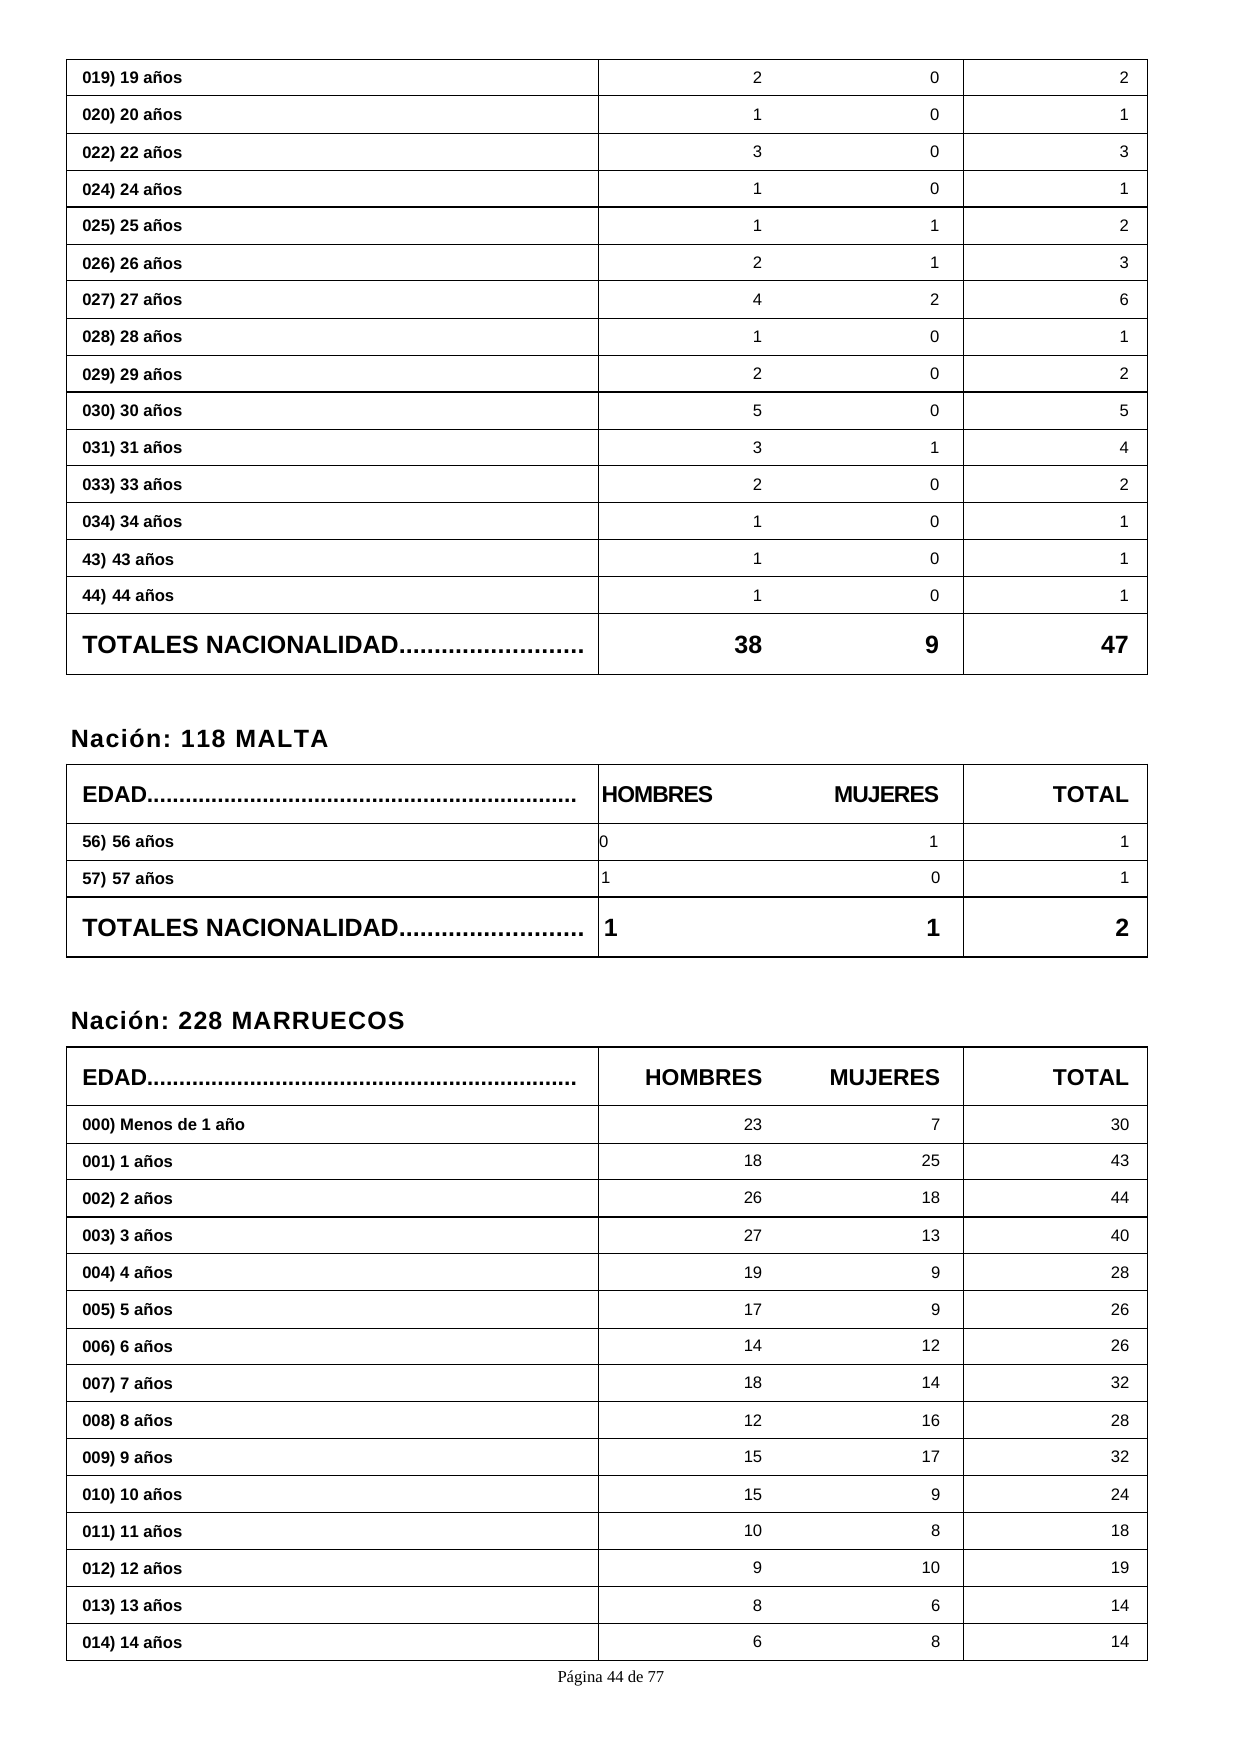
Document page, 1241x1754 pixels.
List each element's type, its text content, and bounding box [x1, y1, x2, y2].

table_cell 12 [599, 1402, 797, 1438]
table_cell 9 [599, 1550, 797, 1586]
table_cell 011) 11 años [67, 1513, 598, 1549]
table_cell 14 [797, 1365, 963, 1401]
table_cell 38 [599, 614, 844, 673]
table_cell 32 [964, 1365, 1147, 1401]
table_cell 6 [797, 1587, 963, 1623]
table_cell 014) 14 años [67, 1624, 598, 1660]
table_cell 005) 5 años [67, 1291, 598, 1327]
table_cell 26 [964, 1291, 1147, 1327]
table_cell 1 [844, 430, 963, 465]
table_header TOTAL [964, 765, 1147, 822]
table_cell 2 [964, 466, 1147, 502]
table_cell 027) 27 años [67, 281, 598, 317]
table_cell 8 [797, 1624, 963, 1660]
table_cell 0 [844, 393, 963, 428]
table_cell 30 [964, 1106, 1147, 1142]
table_cell 5 [964, 393, 1147, 428]
table_cell 43 [964, 1144, 1147, 1179]
table_cell 001) 1 años [67, 1144, 598, 1179]
table_cell 15 [599, 1439, 797, 1475]
table_cell 1 [599, 540, 844, 576]
table_cell 1 [599, 96, 844, 132]
table_cell 007) 7 años [67, 1365, 598, 1401]
table_cell 1 [964, 861, 1147, 896]
table_header TOTAL [964, 1048, 1147, 1105]
table_cell 1 [964, 319, 1147, 354]
table_cell 13 [797, 1218, 963, 1253]
table_cell 0 [844, 503, 963, 539]
table_cell 56 años [67, 824, 598, 859]
table_cell 1 [599, 503, 844, 539]
table_cell 9 [797, 1291, 963, 1327]
table_cell 030) 30 años [67, 393, 598, 428]
table_header HOMBRES MUJERES [599, 765, 963, 822]
table_cell 10 [797, 1550, 963, 1586]
table_cell 0 [844, 577, 963, 613]
table_header EDAD [67, 765, 598, 822]
table_cell 8 [599, 1587, 797, 1623]
table_cell 0 [844, 96, 963, 132]
table_cell 024) 24 años [67, 171, 598, 206]
table_cell 2 [964, 356, 1147, 391]
table_cell 1 [599, 171, 844, 206]
table_cell 0 1 [599, 824, 963, 859]
table_cell 4 [964, 430, 1147, 465]
table_cell 1 [964, 824, 1147, 859]
table_cell 43 años [67, 540, 598, 576]
table_cell 6 [599, 1624, 797, 1660]
table_cell 24 [964, 1476, 1147, 1512]
table_cell 009) 9 años [67, 1439, 598, 1475]
table_cell 9 [844, 614, 963, 673]
table_cell 17 [797, 1439, 963, 1475]
table_cell 18 [599, 1365, 797, 1401]
table_cell 32 [964, 1439, 1147, 1475]
table_cell 19 [964, 1550, 1147, 1586]
table_cell 1 [964, 503, 1147, 539]
table_cell 2 [844, 281, 963, 317]
table_cell 0 [844, 171, 963, 206]
table_cell 031) 31 años [67, 430, 598, 465]
table_cell 033) 33 años [67, 466, 598, 502]
table_cell 7 [797, 1106, 963, 1142]
table_cell 0 [844, 466, 963, 502]
table_cell 2 [964, 898, 1147, 956]
table_cell 1 [599, 577, 844, 613]
table_cell 3 [599, 430, 844, 465]
table_cell TOTALES NACIONALIDAD [67, 898, 598, 956]
table_cell 28 [964, 1402, 1147, 1438]
table_cell 1 [844, 208, 963, 243]
table_cell 17 [599, 1291, 797, 1327]
table_cell 16 [797, 1402, 963, 1438]
table_cell 5 [599, 393, 844, 428]
table_cell 8 [797, 1513, 963, 1549]
table_cell 012) 12 años [67, 1550, 598, 1586]
table_cell 1 [844, 245, 963, 280]
table_cell 034) 34 años [67, 503, 598, 539]
table_cell 0 [844, 540, 963, 576]
table_cell 44 [964, 1180, 1147, 1216]
table_cell 0 [844, 356, 963, 391]
table_cell 47 [964, 614, 1147, 673]
table_cell 028) 28 años [67, 319, 598, 354]
table_cell 12 [797, 1329, 963, 1364]
table_cell TOTALES NACIONALIDAD [67, 614, 598, 673]
table_cell 3 [964, 245, 1147, 280]
table_cell 14 [599, 1329, 797, 1364]
table_cell 26 [964, 1329, 1147, 1364]
table_cell 14 [964, 1587, 1147, 1623]
text Nación: 228 MARRUECOS [71, 1009, 1151, 1035]
table_cell 25 [797, 1144, 963, 1179]
table_cell 1 [964, 577, 1147, 613]
table_header HOMBRES [599, 1048, 797, 1105]
table_cell 1 1 [599, 898, 963, 956]
table_cell 40 [964, 1218, 1147, 1253]
table_cell 57 años [67, 861, 598, 896]
table_cell 1 0 [599, 861, 963, 896]
table_cell 15 [599, 1476, 797, 1512]
table_cell 000) Menos de 1 año [67, 1106, 598, 1142]
table_cell 26 [599, 1180, 797, 1216]
table_cell 3 [964, 134, 1147, 169]
table_cell 3 [599, 134, 844, 169]
table_cell 020) 20 años [67, 96, 598, 132]
table_cell 022) 22 años [67, 134, 598, 169]
table_cell 28 [964, 1254, 1147, 1290]
table_cell 18 [797, 1180, 963, 1216]
table_cell 0 [844, 134, 963, 169]
table_cell 003) 3 años [67, 1218, 598, 1253]
table_header EDAD [67, 1048, 598, 1105]
table_cell 18 [599, 1144, 797, 1179]
table_header 2 [964, 60, 1147, 95]
table_cell 002) 2 años [67, 1180, 598, 1216]
table_cell 9 [797, 1254, 963, 1290]
table_cell 2 [964, 208, 1147, 243]
table_cell 013) 13 años [67, 1587, 598, 1623]
table_cell 1 [964, 171, 1147, 206]
table_cell 6 [964, 281, 1147, 317]
table_cell 2 [599, 245, 844, 280]
table_cell 0 [844, 319, 963, 354]
table_cell 18 [964, 1513, 1147, 1549]
table_cell 4 [599, 281, 844, 317]
table_cell 1 [964, 540, 1147, 576]
table_cell 10 [599, 1513, 797, 1549]
table_cell 029) 29 años [67, 356, 598, 391]
table_cell 004) 4 años [67, 1254, 598, 1290]
table_cell 1 [964, 96, 1147, 132]
table_cell 19 [599, 1254, 797, 1290]
table_cell 026) 26 años [67, 245, 598, 280]
table_header 2 [599, 60, 844, 95]
text Página 44 de 77 [71, 1668, 1151, 1687]
table_header 019) 19 años [67, 60, 598, 95]
table_cell 2 [599, 356, 844, 391]
table_cell 23 [599, 1106, 797, 1142]
table_cell 006) 6 años [67, 1329, 598, 1364]
table_header MUJERES [797, 1048, 963, 1105]
table_cell 1 [599, 319, 844, 354]
table_cell 010) 10 años [67, 1476, 598, 1512]
table_header 0 [844, 60, 963, 95]
text Nación: 118 MALTA [71, 726, 1151, 752]
table_cell 44 años [67, 577, 598, 613]
table_cell 9 [797, 1476, 963, 1512]
table_cell 14 [964, 1624, 1147, 1660]
table_cell 2 [599, 466, 844, 502]
table_cell 008) 8 años [67, 1402, 598, 1438]
table_cell 025) 25 años [67, 208, 598, 243]
table_cell 27 [599, 1218, 797, 1253]
table_cell 1 [599, 208, 844, 243]
